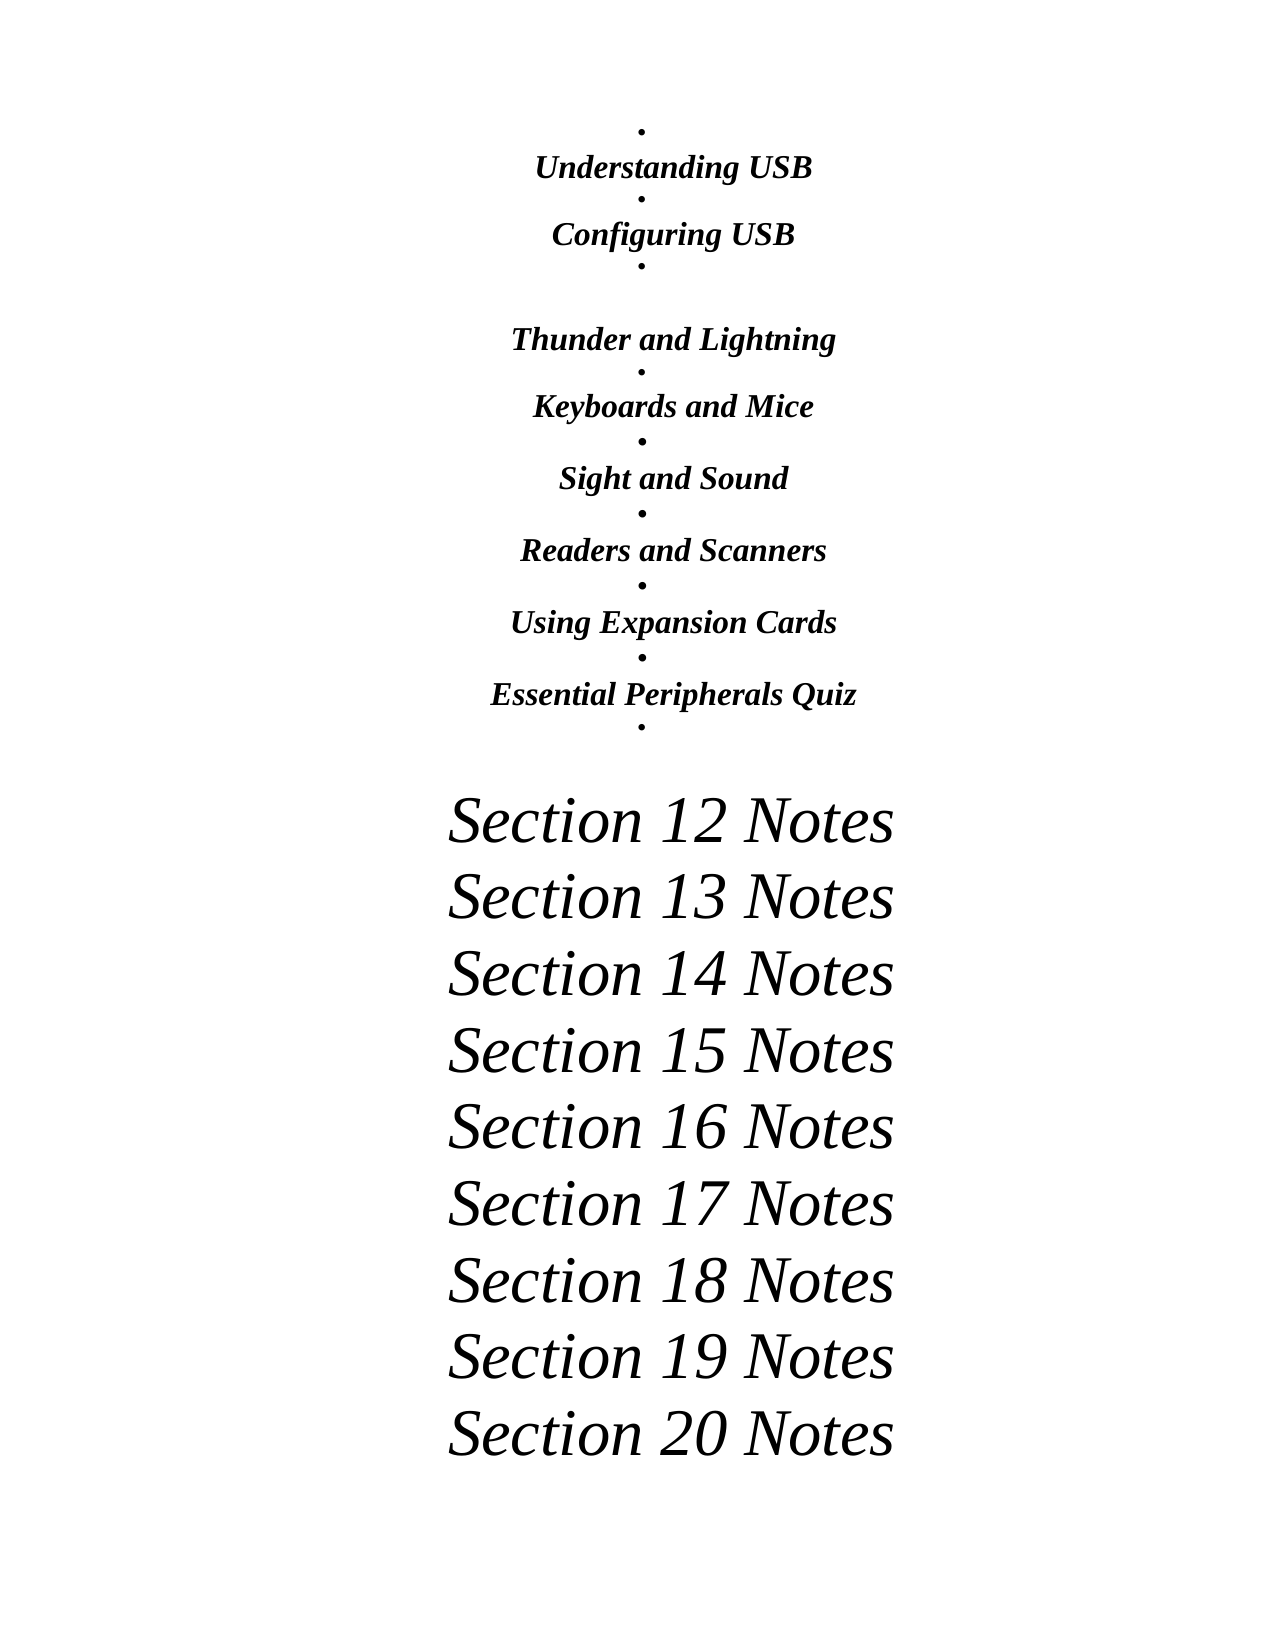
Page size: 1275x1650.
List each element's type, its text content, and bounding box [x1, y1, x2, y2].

list Section 17 Notes [156, 1163, 1157, 1240]
list Section 19 Notes [156, 1316, 1157, 1393]
list Section 20 Notes [156, 1393, 1157, 1470]
list Understanding USB [156, 147, 1157, 185]
list Essential Peripherals Quiz [156, 674, 1157, 713]
list Section 12 Notes [156, 780, 1157, 856]
list Readers and Scanners [156, 530, 1157, 569]
list Section 16 Notes [156, 1086, 1157, 1163]
list Section 13 Notes [156, 856, 1157, 933]
list Section 15 Notes [156, 1010, 1157, 1086]
list Section 18 Notes [156, 1240, 1157, 1316]
list Thunder and Lightning [156, 319, 1157, 358]
list Keyboards and Mice [156, 386, 1157, 425]
list Section 14 Notes [156, 933, 1157, 1010]
list Configuring USB [156, 214, 1157, 252]
list Sight and Sound [156, 458, 1157, 497]
list Using Expansion Cards [156, 602, 1157, 641]
